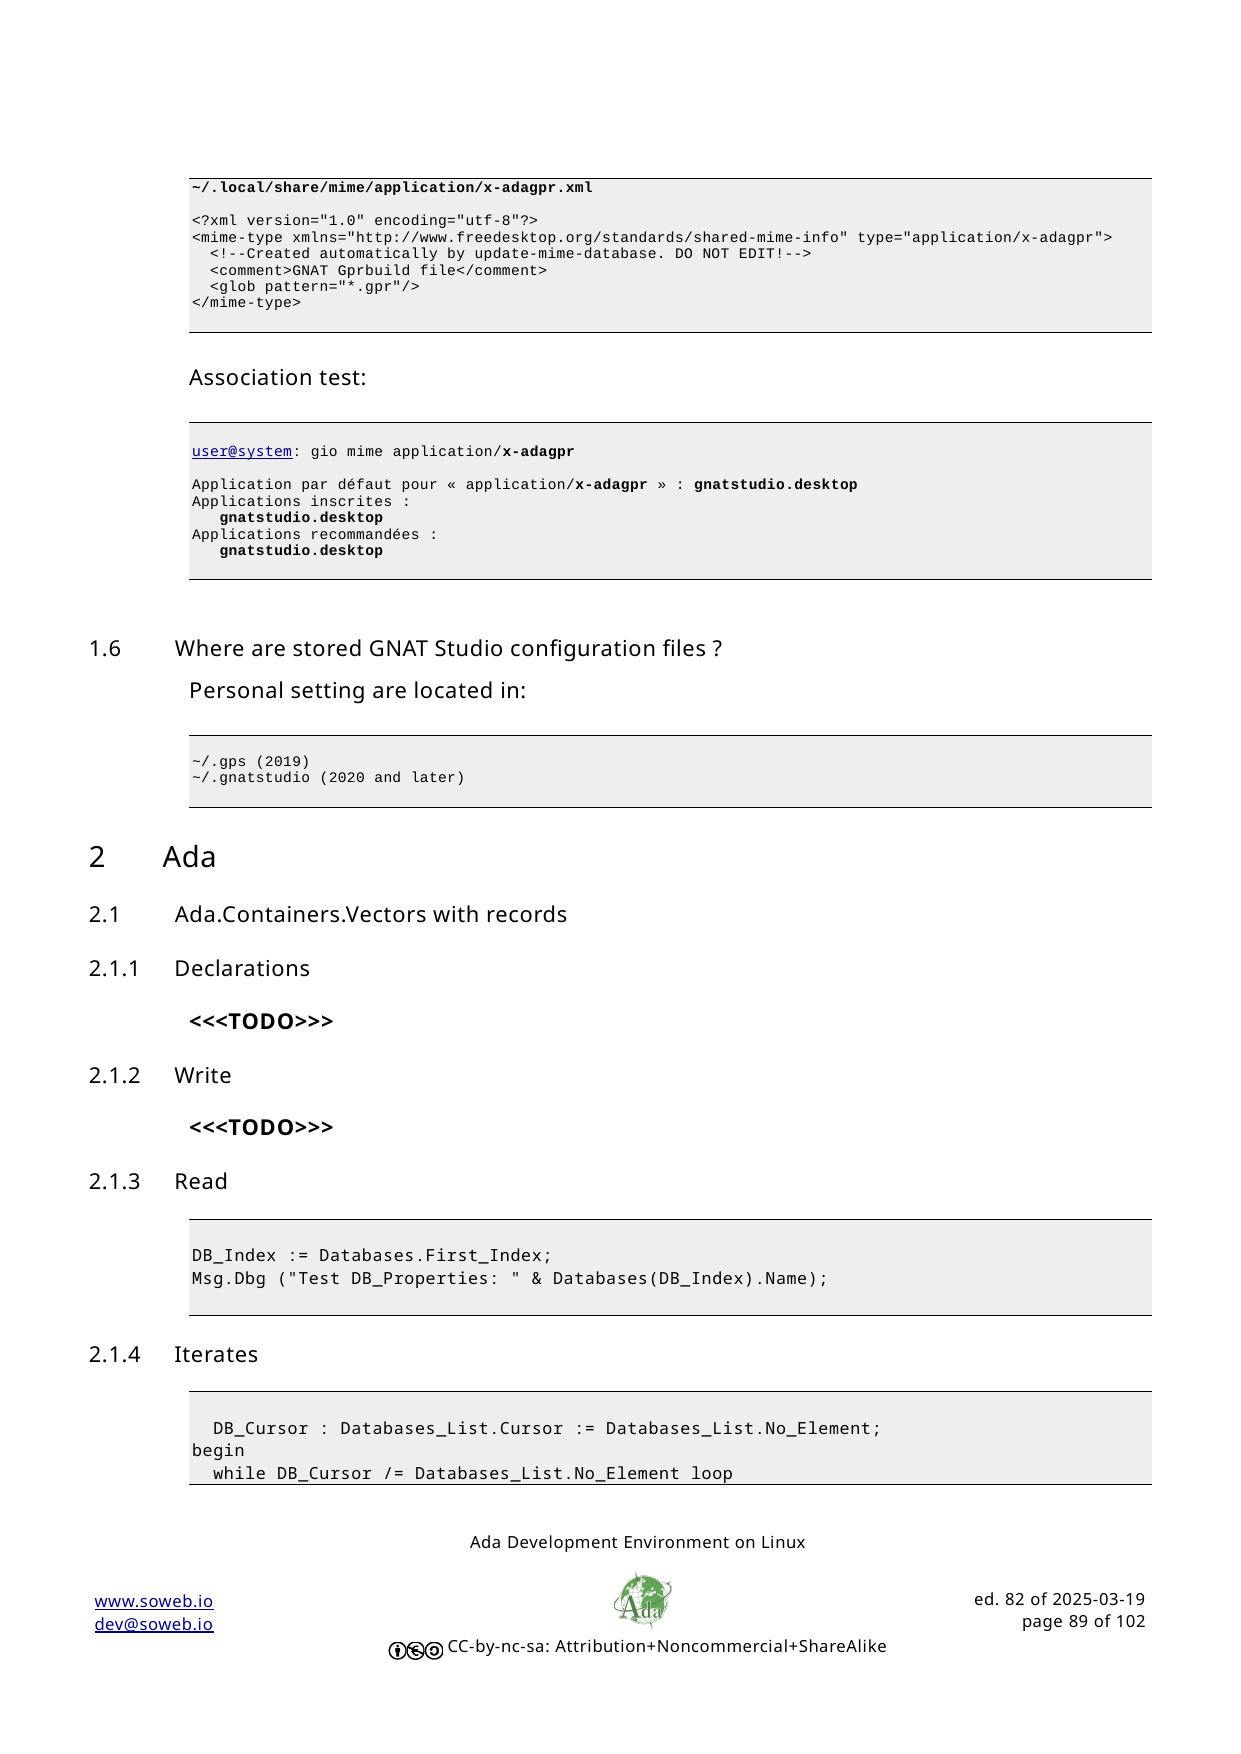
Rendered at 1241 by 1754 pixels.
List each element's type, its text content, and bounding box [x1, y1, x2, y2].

subtitle Where are stored GNAT Studio configuration files ? [88, 633, 1152, 663]
text Personal setting are located in: [189, 675, 1152, 705]
subtitle Declarations [88, 953, 1152, 994]
subtitle Iterates [88, 1338, 1152, 1379]
list </mime-type> [189, 293, 1152, 332]
text Association test: [189, 362, 1152, 392]
list ~/.gps (2019) [189, 736, 1152, 768]
subtitle Read [88, 1166, 1152, 1207]
list ~/.gnatstudio (2020 and later) [189, 768, 1152, 807]
subtitle Ada.Containers.Vectors with records [88, 899, 1152, 929]
list gnatstudio.desktop [189, 541, 1152, 579]
list begin [189, 1436, 1152, 1459]
list Application par défaut pour « application/x-adagpr » : gnatstudio.desktop [189, 458, 1152, 491]
list DB_Cursor : Databases_List.Cursor := Databases_List.No_Element; [189, 1392, 1152, 1436]
picture [613, 1571, 672, 1630]
list while DB_Cursor /= Databases_List.No_Element loop [189, 1459, 1152, 1484]
list gnatstudio.desktop [189, 508, 1152, 524]
text <<<TODO>>> [189, 1112, 1152, 1142]
list <mime-type xmlns="http://www.freedesktop.org/standards/shared-mime-info" type="application/x-adagpr"> [189, 227, 1152, 243]
list DB_Index := Databases.First_Index; [189, 1220, 1152, 1264]
list <!--Created automatically by update-mime-database. DO NOT EDIT!--> [189, 243, 1152, 260]
text <<<TODO>>> [189, 1006, 1152, 1036]
list ~/.local/share/mime/application/x-adagpr.xml <?xml version="1.0" encoding="utf-8"?> [189, 179, 1152, 227]
subtitle Ada [88, 836, 1152, 876]
subtitle Write [88, 1059, 1152, 1101]
list user@system: gio mime application/x-adagpr [189, 438, 1152, 458]
list Applications inscrites : [189, 491, 1152, 508]
list <glob pattern="*.gpr"/> [189, 276, 1152, 293]
list <comment>GNAT Gprbuild file</comment> [189, 260, 1152, 276]
list Msg.Dbg ("Test DB_Properties: " & Databases(DB_Index).Name); [189, 1264, 1152, 1315]
list Applications recommandées : [189, 524, 1152, 541]
picture [388, 1642, 443, 1660]
